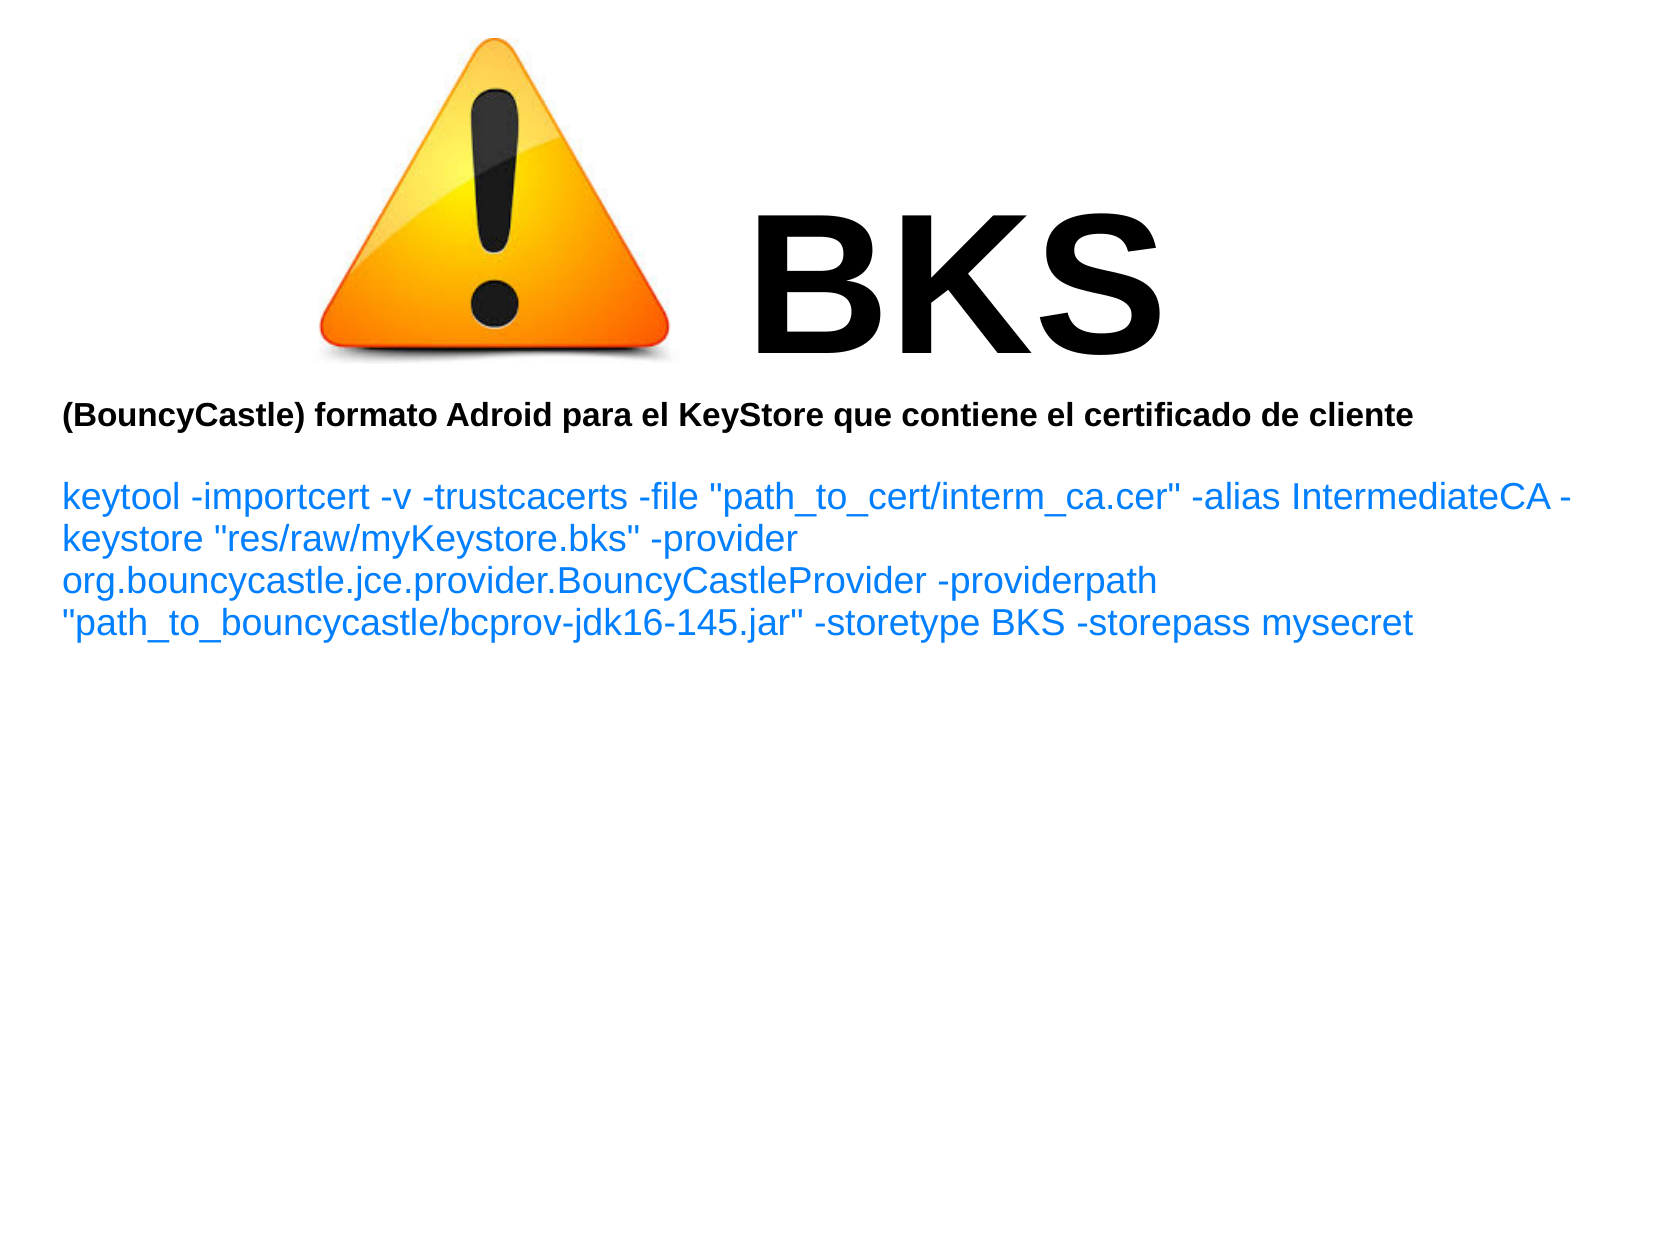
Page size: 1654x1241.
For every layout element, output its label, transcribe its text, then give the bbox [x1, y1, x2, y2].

text_box BKS (BouncyCastle) formato Adroid para el KeyStore que contiene el certificado de cliente keytool -importcert -v -trustcacerts -file "path_to_cert/interm_ca.cer" -alias IntermediateCA -keystore "res/raw/myKeystore.bks" -provider org.bouncycastle.jce.provider.BouncyCastleProvider -providerpath "path_to_bouncycastle/bcprov-jdk16-145.jar" -storetype BKS -storepass mysecret [47, 165, 1607, 649]
picture [307, 38, 683, 367]
